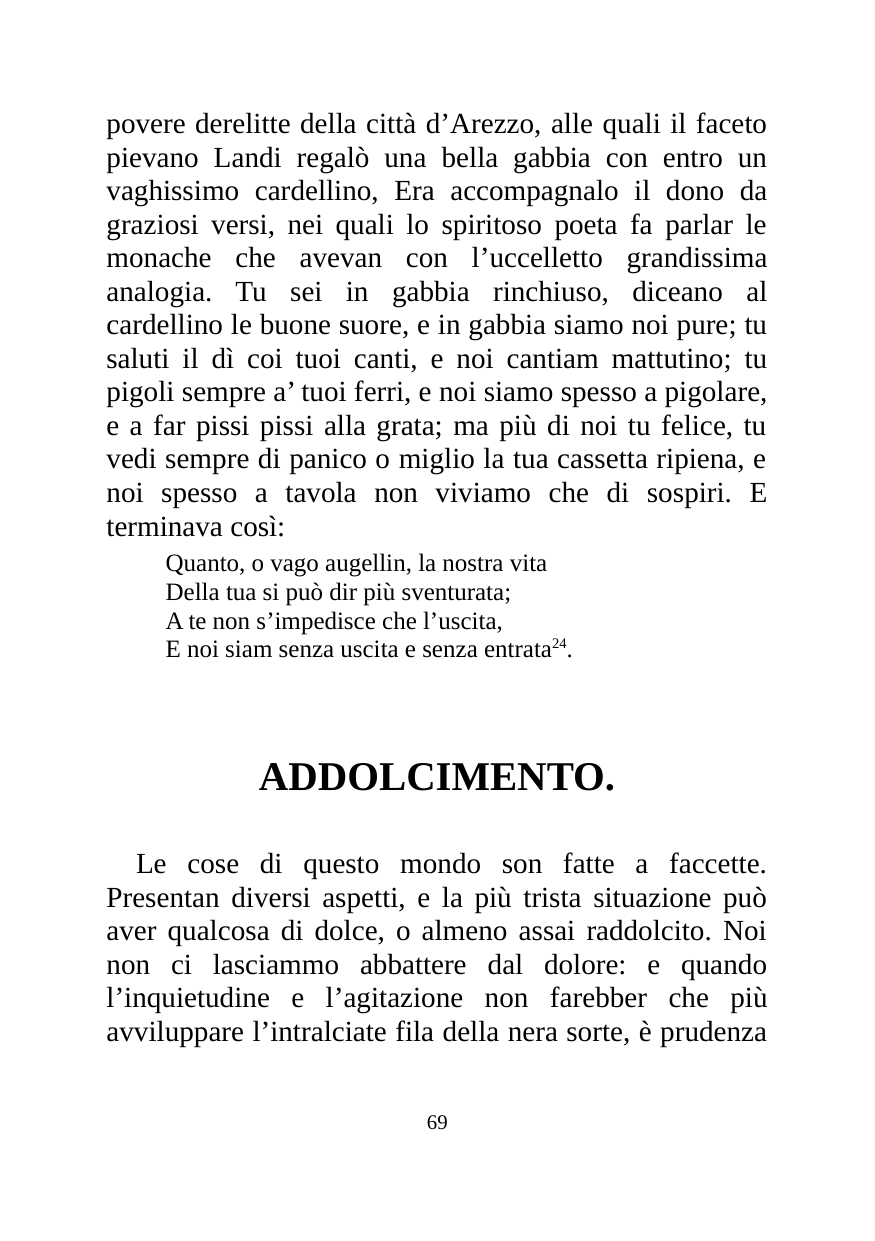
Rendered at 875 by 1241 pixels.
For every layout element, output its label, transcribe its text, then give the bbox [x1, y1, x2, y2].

text povere derelitte della città d’Arezzo, alle quali il faceto pievano Landi regalò una bella gabbia con entro un vaghissimo cardellino, Era accompagnalo il dono da graziosi versi, nei quali lo spiritoso poeta fa parlar le monache che avevan con l’uccelletto grandissima analogia. Tu sei in gabbia rinchiuso, diceano al cardellino le buone suore, e in gabbia siamo noi pure; tu saluti il dì coi tuoi canti, e noi cantiam mattutino; tu pigoli sempre a’ tuoi ferri, e noi siamo spesso a pigolare, e a far pissi pissi alla grata; ma più di noi tu felice, tu vedi sempre di panico o miglio la tua cassetta ripiena, e noi spesso a tavola non viviamo che di sospiri. E terminava così: [106, 106, 768, 542]
text Le cose di questo mondo son fatte a faccette. Presentan diversi aspetti, e la più trista situazione può aver qualcosa di dolce, o almeno assai raddolcito. Noi non ci lasciammo abbattere dal dolore: e quando l’inquietudine e l’agitazione non farebber che più avviluppare l’intralciate fila della nera sorte, è prudenza [106, 846, 768, 1047]
text Quanto, o vago augellin, la nostra vita Della tua si può dir più sventurata; A te non s’impedisce che l’uscita, E noi siam senza uscita e senza entrata. [165, 548, 768, 663]
subtitle Addolcimento. [106, 752, 768, 799]
